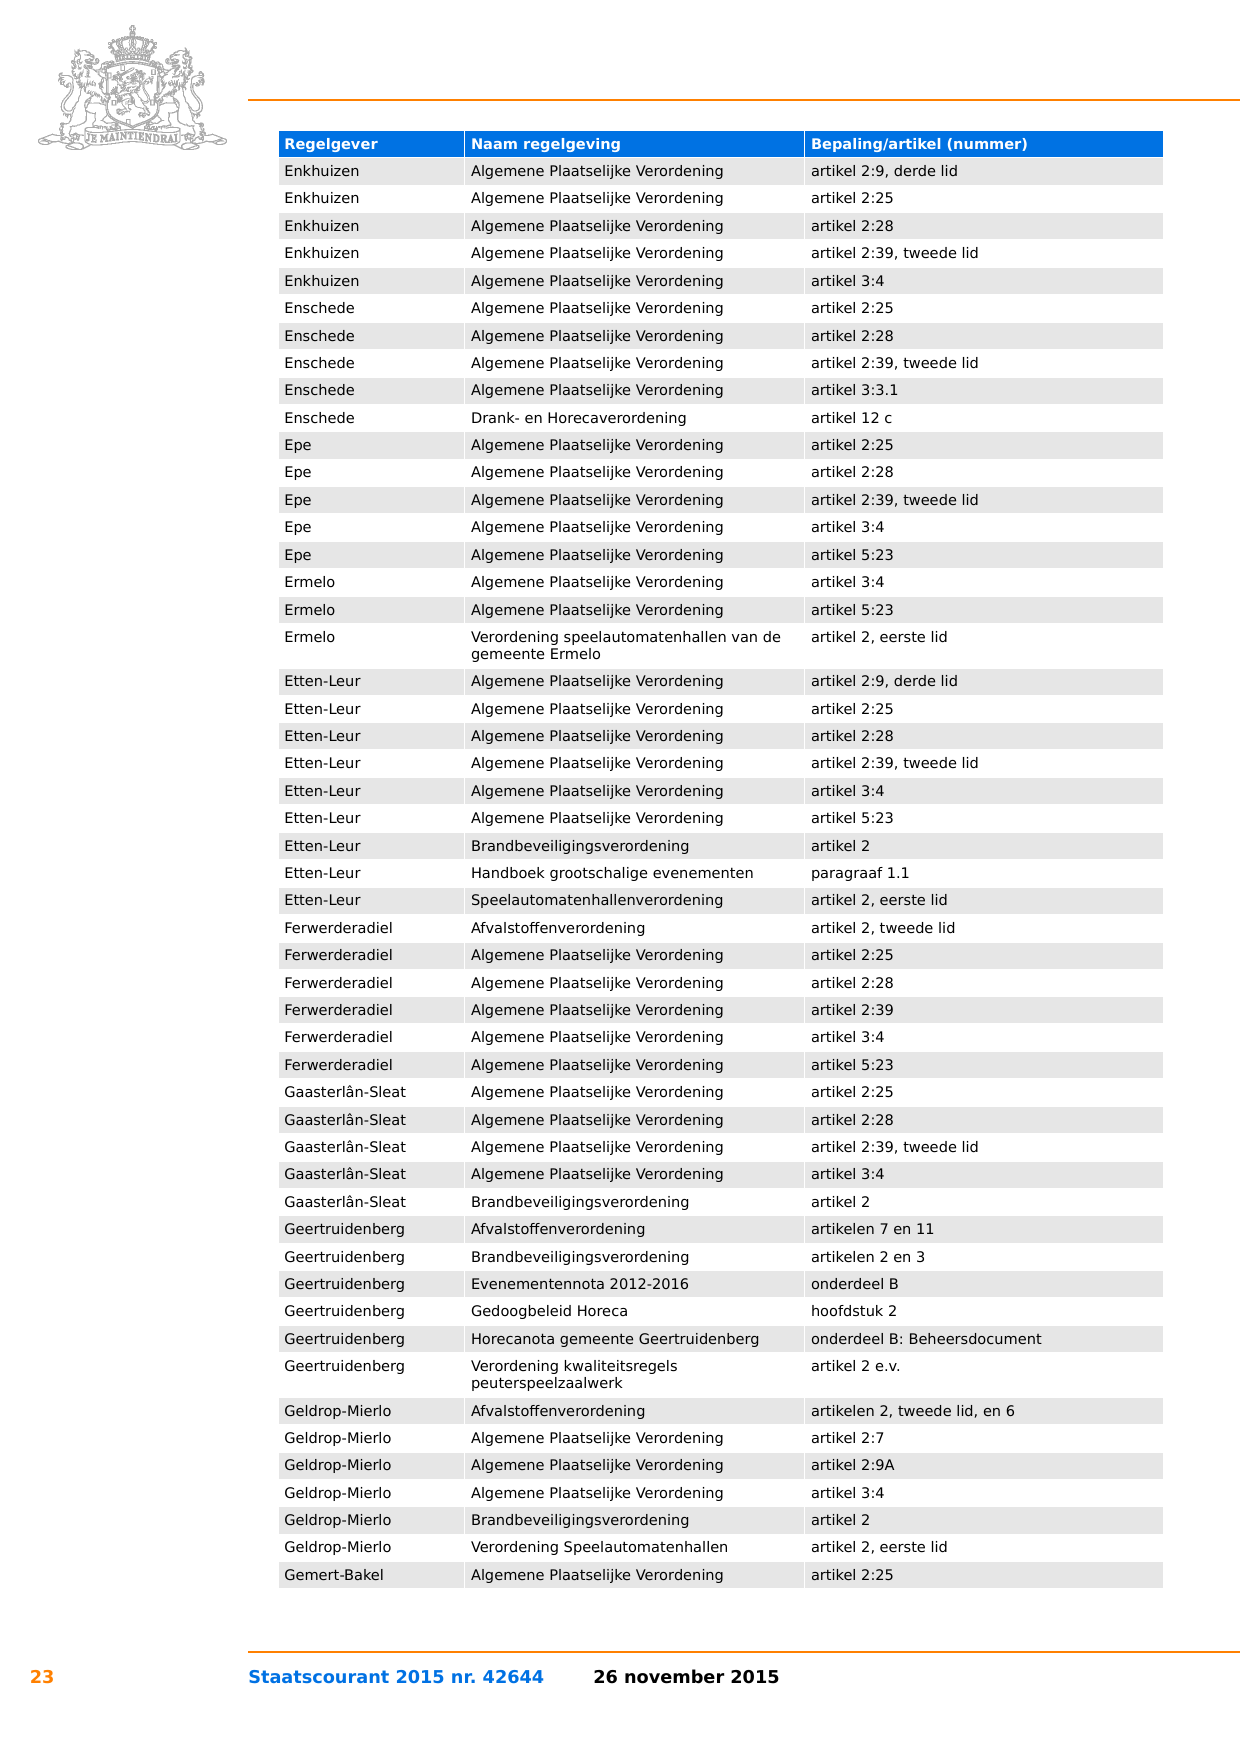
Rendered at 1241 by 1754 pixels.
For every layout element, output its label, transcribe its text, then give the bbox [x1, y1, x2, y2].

table_cell artikel 2:39, tweede lid [805, 751, 1163, 777]
table_cell Gedoogbeleid Horeca [465, 1299, 804, 1325]
table_cell Evenementennota 2012-2016 [465, 1271, 804, 1297]
table_cell Ermelo [279, 624, 464, 667]
table_cell Epe [279, 460, 464, 486]
table_cell Algemene Plaatselijke Verordening [465, 515, 804, 541]
table_cell artikel 2 [805, 1507, 1163, 1534]
table_cell artikel 2:25 [805, 943, 1163, 969]
table_cell paragraaf 1.1 [805, 860, 1163, 887]
table_cell Verordening speelautomatenhallen van de gemeente Ermelo [465, 624, 804, 667]
table_cell artikel 2:25 [805, 1562, 1163, 1588]
table_cell Enschede [279, 378, 464, 404]
table_cell Algemene Plaatselijke Verordening [465, 1079, 804, 1106]
table_cell artikel 2:28 [805, 970, 1163, 996]
table_cell artikel 2:25 [805, 1079, 1163, 1106]
table_cell artikel 2, eerste lid [805, 888, 1163, 914]
table_cell Algemene Plaatselijke Verordening [465, 487, 804, 513]
table_cell Algemene Plaatselijke Verordening [465, 669, 804, 695]
table_cell artikel 2:25 [805, 186, 1163, 212]
table_cell Speelautomatenhallenverordening [465, 888, 804, 914]
table_cell Ferwerderadiel [279, 943, 464, 969]
table_cell artikel 2 [805, 833, 1163, 859]
table_header Regelgever [279, 131, 464, 157]
table_cell onderdeel B: Beheersdocument [805, 1326, 1163, 1352]
table_cell Etten-Leur [279, 833, 464, 859]
table_cell Gaasterlân-Sleat [279, 1189, 464, 1215]
table_cell Geertruidenberg [279, 1353, 464, 1397]
table_cell artikelen 7 en 11 [805, 1216, 1163, 1243]
table_cell Ferwerderadiel [279, 997, 464, 1023]
table_cell Etten-Leur [279, 860, 464, 887]
table_cell artikel 2:39, tweede lid [805, 350, 1163, 376]
table_cell Enkhuizen [279, 186, 464, 212]
table_cell Algemene Plaatselijke Verordening [465, 597, 804, 623]
table_cell Drank- en Horecaverordening [465, 405, 804, 431]
table_cell Geldrop-Mierlo [279, 1535, 464, 1561]
table_cell Algemene Plaatselijke Verordening [465, 295, 804, 322]
table_cell artikel 3:3.1 [805, 378, 1163, 404]
table_cell Enschede [279, 405, 464, 431]
table_cell artikel 2:28 [805, 323, 1163, 349]
table_cell artikel 5:23 [805, 805, 1163, 832]
table_cell artikel 2:9, derde lid [805, 158, 1163, 185]
table_cell artikel 3:4 [805, 1025, 1163, 1051]
table_cell Algemene Plaatselijke Verordening [465, 1052, 804, 1078]
table_cell artikel 2:9A [805, 1453, 1163, 1479]
table_cell Ferwerderadiel [279, 970, 464, 996]
picture [38, 25, 227, 150]
table_cell artikel 2:9, derde lid [805, 669, 1163, 695]
table_cell Algemene Plaatselijke Verordening [465, 569, 804, 596]
table_cell Algemene Plaatselijke Verordening [465, 323, 804, 349]
table_cell Algemene Plaatselijke Verordening [465, 350, 804, 376]
table_cell artikel 2 [805, 1189, 1163, 1215]
table_cell artikel 2:28 [805, 723, 1163, 749]
table_cell onderdeel B [805, 1271, 1163, 1297]
table_cell artikel 2:28 [805, 1107, 1163, 1133]
table_cell Brandbeveiligingsverordening [465, 833, 804, 859]
table_cell Ermelo [279, 569, 464, 596]
table_cell Geldrop-Mierlo [279, 1507, 464, 1534]
table_cell Gaasterlân-Sleat [279, 1107, 464, 1133]
table_cell artikel 2:39, tweede lid [805, 487, 1163, 513]
table_cell artikel 2:39 [805, 997, 1163, 1023]
table_cell Etten-Leur [279, 696, 464, 722]
table_cell Algemene Plaatselijke Verordening [465, 1162, 804, 1188]
table_cell Enkhuizen [279, 268, 464, 294]
table_cell artikel 5:23 [805, 597, 1163, 623]
table_cell artikel 2, eerste lid [805, 624, 1163, 667]
table_cell Enschede [279, 295, 464, 322]
table_cell Algemene Plaatselijke Verordening [465, 268, 804, 294]
table_cell Etten-Leur [279, 778, 464, 804]
table_cell Geldrop-Mierlo [279, 1453, 464, 1479]
table_cell artikel 2:25 [805, 696, 1163, 722]
table_cell Gaasterlân-Sleat [279, 1079, 464, 1106]
table_cell artikel 2:28 [805, 213, 1163, 239]
table_cell artikel 12 c [805, 405, 1163, 431]
table_cell artikel 5:23 [805, 542, 1163, 568]
table_cell Etten-Leur [279, 888, 464, 914]
table_cell Epe [279, 432, 464, 459]
table_cell artikel 3:4 [805, 268, 1163, 294]
table_cell artikel 3:4 [805, 1162, 1163, 1188]
table_cell artikelen 2 en 3 [805, 1244, 1163, 1270]
table_cell Ermelo [279, 597, 464, 623]
table_cell Algemene Plaatselijke Verordening [465, 378, 804, 404]
table_cell artikel 5:23 [805, 1052, 1163, 1078]
table_cell Brandbeveiligingsverordening [465, 1507, 804, 1534]
table_cell Geldrop-Mierlo [279, 1425, 464, 1451]
table_cell Etten-Leur [279, 805, 464, 832]
table_cell Algemene Plaatselijke Verordening [465, 723, 804, 749]
table_cell Brandbeveiligingsverordening [465, 1244, 804, 1270]
table_cell Afvalstoffenverordening [465, 915, 804, 941]
table_cell Gemert-Bakel [279, 1562, 464, 1588]
table_cell Ferwerderadiel [279, 915, 464, 941]
table_cell Algemene Plaatselijke Verordening [465, 432, 804, 459]
table_cell artikel 3:4 [805, 569, 1163, 596]
table_cell artikel 2 e.v. [805, 1353, 1163, 1397]
table_cell Geertruidenberg [279, 1244, 464, 1270]
table_cell Algemene Plaatselijke Verordening [465, 1134, 804, 1161]
table_cell Algemene Plaatselijke Verordening [465, 696, 804, 722]
table_cell Geertruidenberg [279, 1299, 464, 1325]
table_cell Verordening Speelautomatenhallen [465, 1535, 804, 1561]
table_cell Algemene Plaatselijke Verordening [465, 997, 804, 1023]
table_cell Algemene Plaatselijke Verordening [465, 158, 804, 185]
table_cell Algemene Plaatselijke Verordening [465, 1107, 804, 1133]
table_cell Afvalstoffenverordening [465, 1398, 804, 1424]
table_cell artikel 2:25 [805, 295, 1163, 322]
table_cell Algemene Plaatselijke Verordening [465, 970, 804, 996]
table_cell Algemene Plaatselijke Verordening [465, 778, 804, 804]
table_cell hoofdstuk 2 [805, 1299, 1163, 1325]
table_cell Algemene Plaatselijke Verordening [465, 186, 804, 212]
table_cell Algemene Plaatselijke Verordening [465, 751, 804, 777]
table_cell Algemene Plaatselijke Verordening [465, 1453, 804, 1479]
table_cell Algemene Plaatselijke Verordening [465, 943, 804, 969]
table_cell Algemene Plaatselijke Verordening [465, 805, 804, 832]
table_cell artikel 3:4 [805, 515, 1163, 541]
table_cell Geertruidenberg [279, 1216, 464, 1243]
table_cell artikel 2:28 [805, 460, 1163, 486]
table_cell artikel 2, eerste lid [805, 1535, 1163, 1561]
table_header Naam regelgeving [465, 131, 804, 157]
table_cell Enschede [279, 323, 464, 349]
table_cell Gaasterlân-Sleat [279, 1134, 464, 1161]
table_cell artikel 2:39, tweede lid [805, 241, 1163, 267]
table_cell Enkhuizen [279, 213, 464, 239]
table_cell Enkhuizen [279, 158, 464, 185]
table_cell Etten-Leur [279, 669, 464, 695]
table_cell Etten-Leur [279, 751, 464, 777]
table_cell Geldrop-Mierlo [279, 1398, 464, 1424]
table_cell Epe [279, 542, 464, 568]
table_cell Algemene Plaatselijke Verordening [465, 1425, 804, 1451]
table_cell artikel 2:39, tweede lid [805, 1134, 1163, 1161]
table_cell Algemene Plaatselijke Verordening [465, 1480, 804, 1506]
table_cell Algemene Plaatselijke Verordening [465, 460, 804, 486]
table_cell Verordening kwaliteitsregels peuterspeelzaalwerk [465, 1353, 804, 1397]
table_cell Algemene Plaatselijke Verordening [465, 1562, 804, 1588]
table_cell Geertruidenberg [279, 1326, 464, 1352]
table_cell Handboek grootschalige evenementen [465, 860, 804, 887]
table_cell Geertruidenberg [279, 1271, 464, 1297]
table_cell Epe [279, 487, 464, 513]
table_cell artikelen 2, tweede lid, en 6 [805, 1398, 1163, 1424]
table_cell Afvalstoffenverordening [465, 1216, 804, 1243]
table_header Bepaling/artikel (nummer) [805, 131, 1163, 157]
table_cell Brandbeveiligingsverordening [465, 1189, 804, 1215]
table_cell artikel 2:7 [805, 1425, 1163, 1451]
table_cell Ferwerderadiel [279, 1025, 464, 1051]
table_cell artikel 3:4 [805, 778, 1163, 804]
table_cell Etten-Leur [279, 723, 464, 749]
table_cell Epe [279, 515, 464, 541]
table_cell Enschede [279, 350, 464, 376]
table_cell artikel 2, tweede lid [805, 915, 1163, 941]
table_cell artikel 2:25 [805, 432, 1163, 459]
table_cell Algemene Plaatselijke Verordening [465, 542, 804, 568]
table_cell artikel 3:4 [805, 1480, 1163, 1506]
table_cell Geldrop-Mierlo [279, 1480, 464, 1506]
table_cell Gaasterlân-Sleat [279, 1162, 464, 1188]
table_cell Horecanota gemeente Geertruidenberg [465, 1326, 804, 1352]
table_cell Ferwerderadiel [279, 1052, 464, 1078]
table_cell Algemene Plaatselijke Verordening [465, 213, 804, 239]
table_cell Algemene Plaatselijke Verordening [465, 1025, 804, 1051]
table_cell Enkhuizen [279, 241, 464, 267]
table_cell Algemene Plaatselijke Verordening [465, 241, 804, 267]
